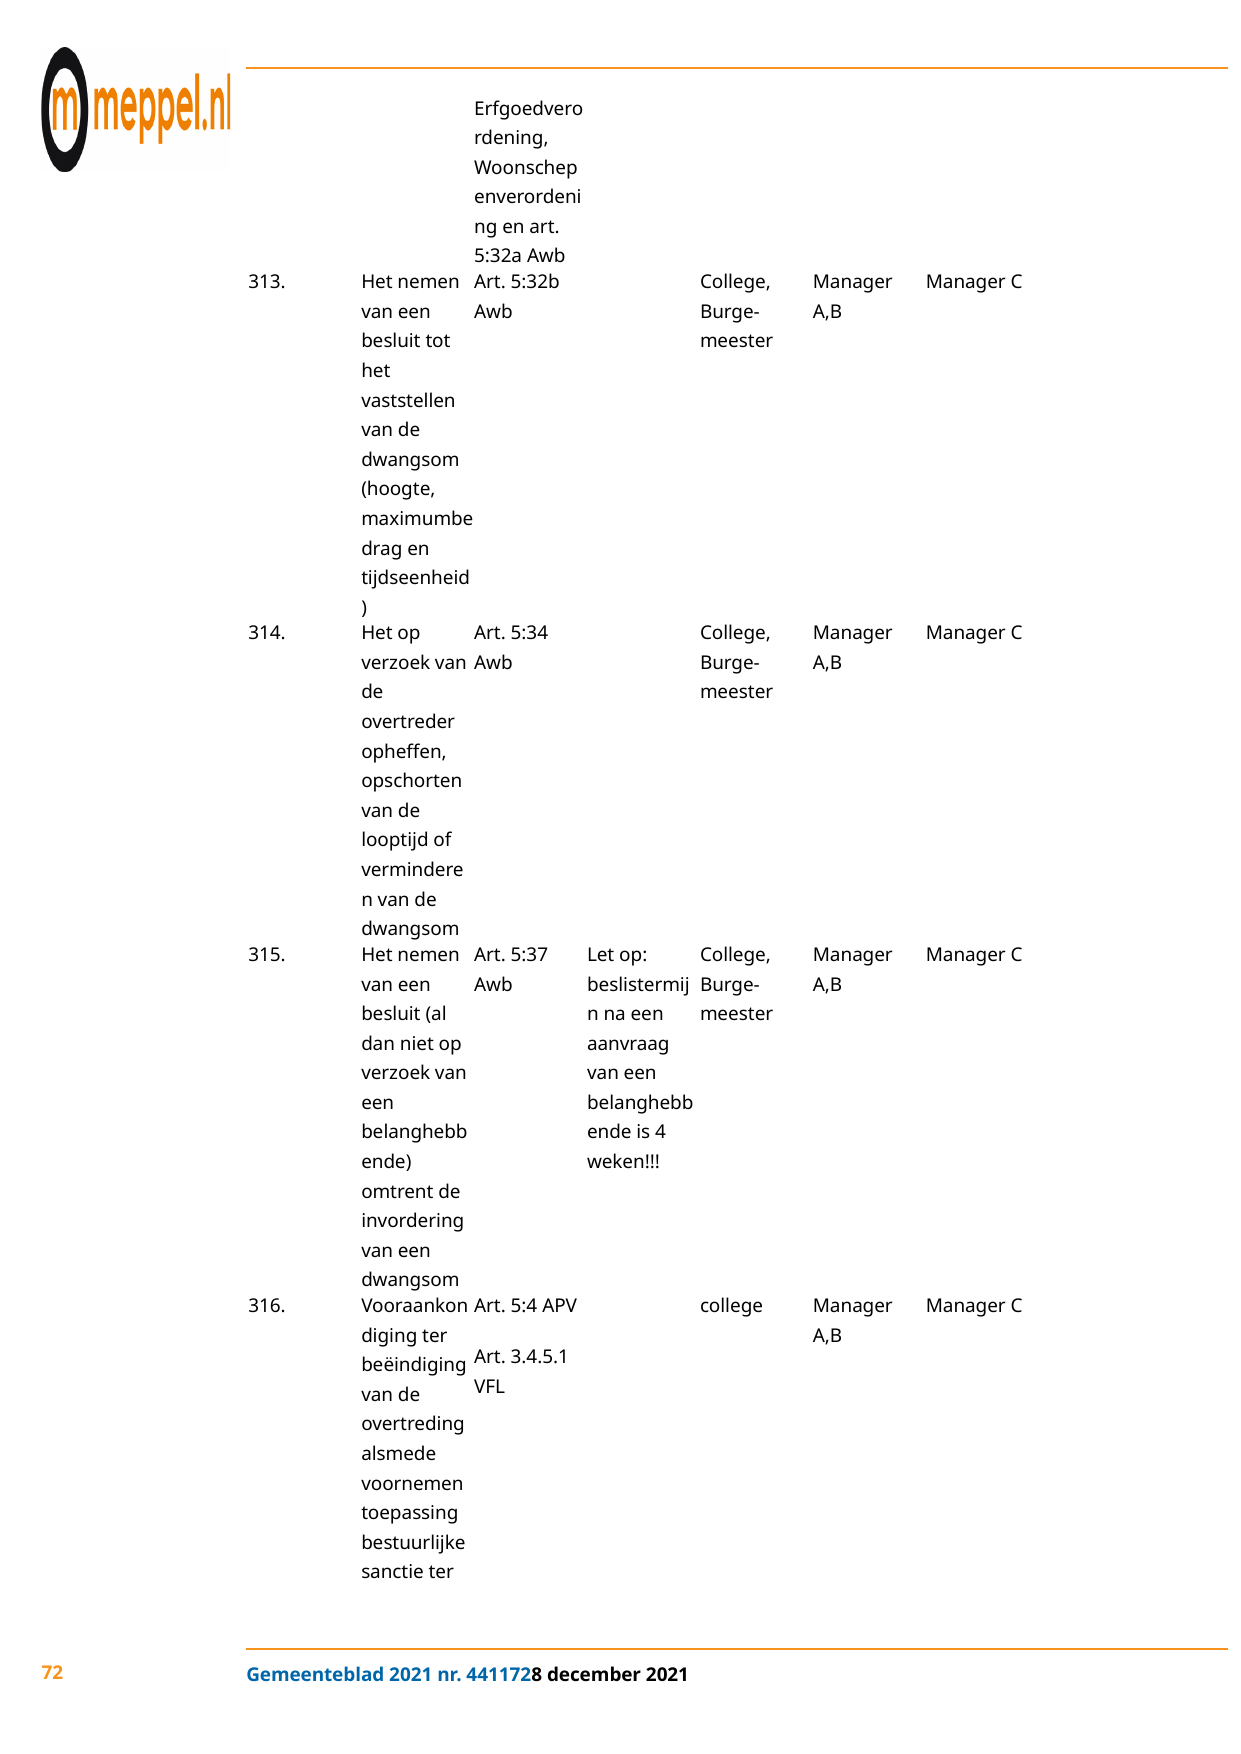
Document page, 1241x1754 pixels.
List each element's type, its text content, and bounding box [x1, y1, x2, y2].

table_cell College, Burge-meester [700, 620, 813, 941]
table_cell Manager A,B [813, 1292, 926, 1584]
table_cell Art. 5:34 Awb [474, 620, 587, 941]
table_cell College, Burge-meester [700, 269, 813, 619]
table_cell Manager C [926, 620, 1038, 941]
table_cell [361, 95, 474, 268]
table_cell College, Burge-meester [700, 941, 813, 1292]
table_cell Art. 3.4.5.1 VFL [474, 1344, 587, 1584]
table_cell Manager A,B [813, 620, 926, 941]
table_cell [926, 95, 1038, 268]
table_cell Manager A,B [813, 941, 926, 1292]
table_cell [587, 620, 700, 941]
table_cell [587, 269, 700, 619]
table_cell Het nemen van een besluit (al dan niet op verzoek van een belanghebbende) omtrent de invordering van een dwangsom [361, 941, 474, 1292]
table_cell Let op: beslistermijn na een aanvraag van een belanghebbende is 4 weken!!! [587, 941, 700, 1292]
table_cell [474, 1318, 587, 1344]
table_cell Manager C [926, 269, 1038, 619]
table_cell 315. [248, 941, 361, 1292]
table_cell Erfgoedverordening, Woonschepenverordening en art. 5:32a Awb [474, 95, 587, 268]
table_cell 314. [248, 620, 361, 941]
table_cell Manager C [926, 941, 1038, 1292]
table_cell 316. [248, 1292, 361, 1584]
table_cell Manager C [926, 1292, 1038, 1584]
table_cell [700, 95, 813, 268]
table_cell Manager A,B [813, 269, 926, 619]
table_cell Het nemen van een besluit tot het vaststellen van de dwangsom (hoogte, maximumbedrag en tijdseenheid) [361, 269, 474, 619]
table_cell Art. 5:37 Awb [474, 941, 587, 1292]
table_cell Vooraankondiging ter beëindiging van de overtreding alsmede voornemen toepassing bestuurlijke sanctie ter [361, 1292, 474, 1584]
table_cell 313. [248, 269, 361, 619]
table_cell [587, 1292, 700, 1584]
table_cell [248, 95, 361, 268]
table_cell [587, 95, 700, 268]
table_cell college [700, 1292, 813, 1584]
table_cell [813, 95, 926, 268]
table_cell Art. 5:4 APV [474, 1292, 587, 1318]
table_cell Art. 5:32b Awb [474, 269, 587, 619]
picture [41, 47, 231, 172]
table_cell Het op verzoek van de overtreder opheffen, opschorten van de looptijd of verminderen van de dwangsom [361, 620, 474, 941]
